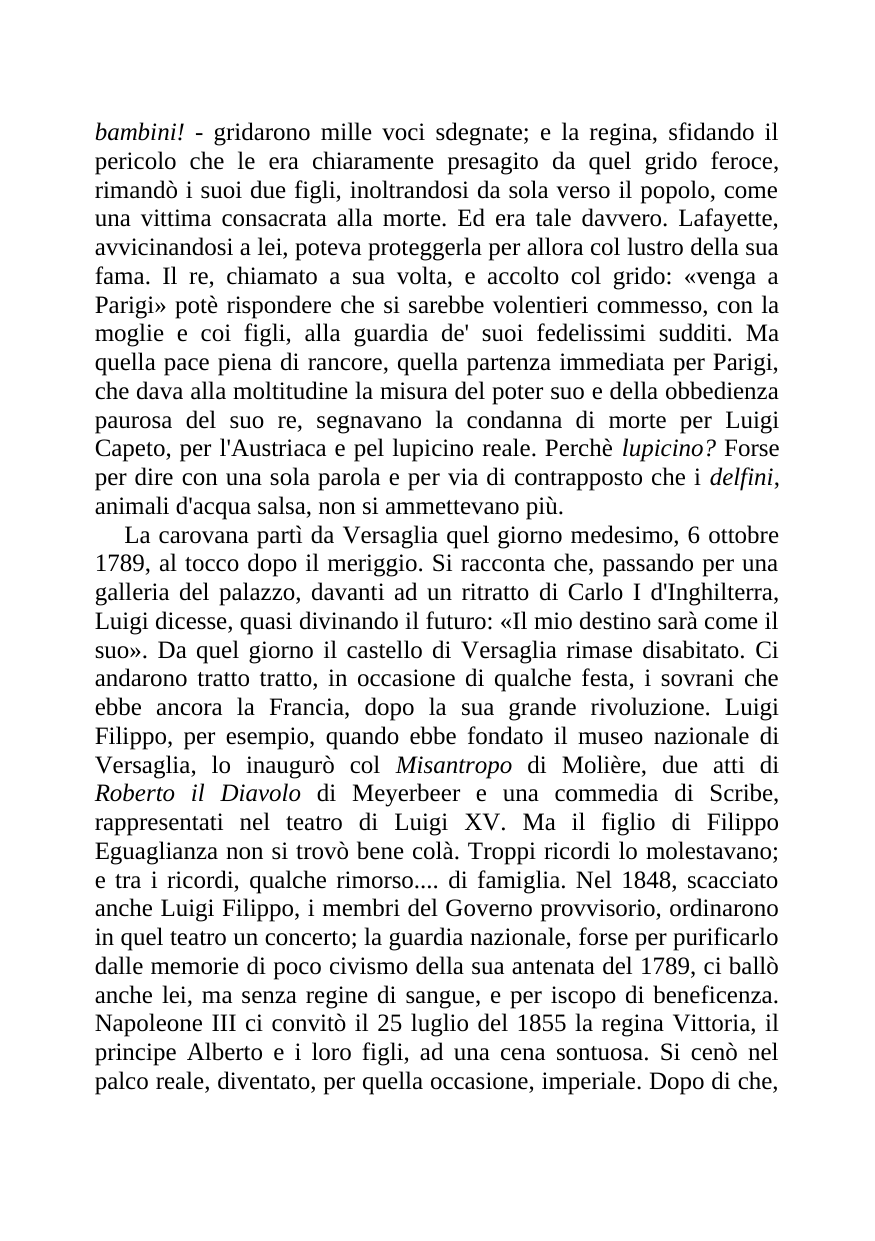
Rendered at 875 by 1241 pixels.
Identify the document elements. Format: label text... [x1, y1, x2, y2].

text La carovana partì da Versaglia quel giorno medesimo, 6 ottobre 1789, al tocco dopo il meriggio. Si racconta che, passando per una galleria del palazzo, davanti ad un ritratto di Carlo I d'Inghilterra, Luigi dicesse, quasi divinando il futuro: «Il mio destino sarà come il suo». Da quel giorno il castello di Versaglia rimase disabitato. Ci andarono tratto tratto, in occasione di qualche festa, i sovrani che ebbe ancora la Francia, dopo la sua grande rivoluzione. Luigi Filippo, per esempio, quando ebbe fondato il museo nazionale di Versaglia, lo inaugurò col Misantropo di Molière, due atti di Roberto il Diavolo di Meyerbeer e una commedia di Scribe, rappresentati nel teatro di Luigi XV. Ma il figlio di Filippo Eguaglianza non si trovò bene colà. Troppi ricordi lo molestavano; e tra i ricordi, qualche rimorso.... di famiglia. Nel 1848, scacciato anche Luigi Filippo, i membri del Governo provvisorio, ordinarono in quel teatro un concerto; la guardia nazionale, forse per purificarlo dalle memorie di poco civismo della sua antenata del 1789, ci ballò anche lei, ma senza regine di sangue, e per iscopo di beneficenza. Napoleone III ci convitò il 25 luglio del 1855 la regina Vittoria, il principe Alberto e i loro figli, ad una cena sontuosa. Si cenò nel palco reale, diventato, per quella occasione, imperiale. Dopo di che, [94, 520, 779, 1095]
text bambini! - gridarono mille voci sdegnate; e la regina, sfidando il pericolo che le era chiaramente presagito da quel grido feroce, rimandò i suoi due figli, inoltrandosi da sola verso il popolo, come una vittima consacrata alla morte. Ed era tale davvero. Lafayette, avvicinandosi a lei, poteva proteggerla per allora col lustro della sua fama. Il re, chiamato a sua volta, e accolto col grido: «venga a Parigi» potè rispondere che si sarebbe volentieri commesso, con la moglie e coi figli, alla guardia de' suoi fedelissimi sudditi. Ma quella pace piena di rancore, quella partenza immediata per Parigi, che dava alla moltitudine la misura del poter suo e della obbedienza paurosa del suo re, segnavano la condanna di morte per Luigi Capeto, per l'Austriaca e pel lupicino reale. Perchè lupicino? Forse per dire con una sola parola e per via di contrapposto che i delfini, animali d'acqua salsa, non si ammettevano più. [94, 117, 779, 520]
